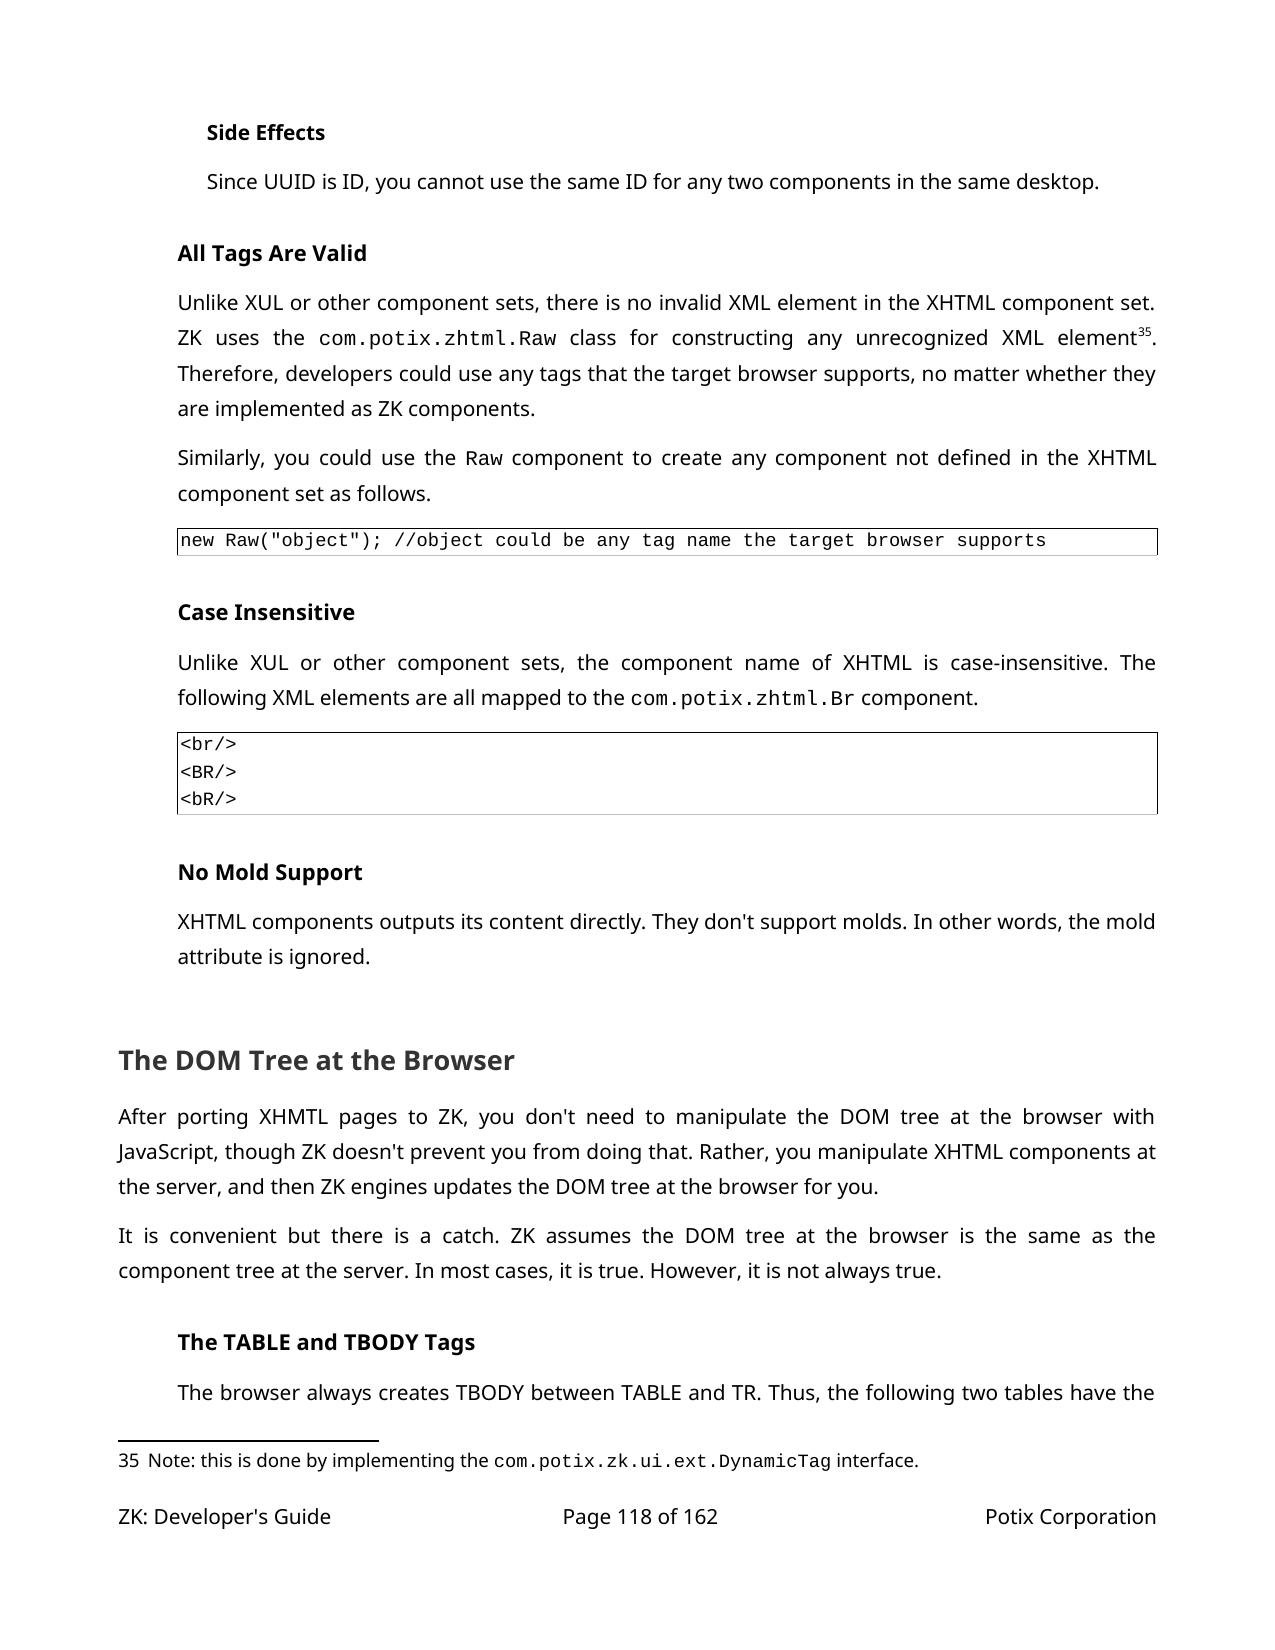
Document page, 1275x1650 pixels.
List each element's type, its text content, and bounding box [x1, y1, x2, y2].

subtitle No Mold Support [177, 856, 1157, 886]
subtitle Side Effects [207, 118, 1157, 146]
subtitle All Tags Are Valid [177, 238, 1157, 268]
text new Raw("object"); //object could be any tag name the target browser supports [178, 529, 1157, 555]
subtitle The TABLE and TBODY Tags [177, 1327, 1157, 1357]
text XHTML components outputs its content directly. They don't support molds. In other words, the mold attribute is ignored. [177, 907, 1157, 971]
text It is convenient but there is a catch. ZK assumes the DOM tree at the browser is the same as the component tree at the server. In most cases, it is true. However, it is not always true. [118, 1221, 1157, 1284]
text After porting XHMTL pages to ZK, you don't need to manipulate the DOM tree at the browser with JavaScript, though ZK doesn't prevent you from doing that. Rather, you manipulate XHTML components at the server, and then ZK engines updates the DOM tree at the browser for you. [118, 1102, 1157, 1200]
text <bR/> [178, 787, 1157, 814]
text Note: this is done by implementing the com.potix.zk.ui.ext.DynamicTag interface. [118, 1447, 1157, 1473]
text The browser always creates TBODY between TABLE and TR. Thus, the following two tables have the [177, 1378, 1157, 1406]
text Similarly, you could use the Raw component to create any component not defined in the XHTML component set as follows. [177, 443, 1157, 507]
text <BR/> [178, 759, 1157, 784]
text Unlike XUL or other component sets, the component name of XHTML is case-insensitive. The following XML elements are all mapped to the com.potix.zhtml.Br component. [177, 648, 1157, 712]
subtitle The DOM Tree at the Browser [118, 1041, 1157, 1078]
subtitle Case Insensitive [177, 597, 1157, 627]
text Since UUID is ID, you cannot use the same ID for any two components in the same desktop. [207, 167, 1157, 195]
text <br/> [178, 733, 1157, 757]
text Unlike XUL or other component sets, there is no invalid XML element in the XHTML component set. ZK uses the com.potix.zhtml.Raw class for constructing any unrecognized XML element. Therefore, developers could use any tags that the target browser supports, no matter whether they are implemented as ZK components. [177, 288, 1157, 422]
